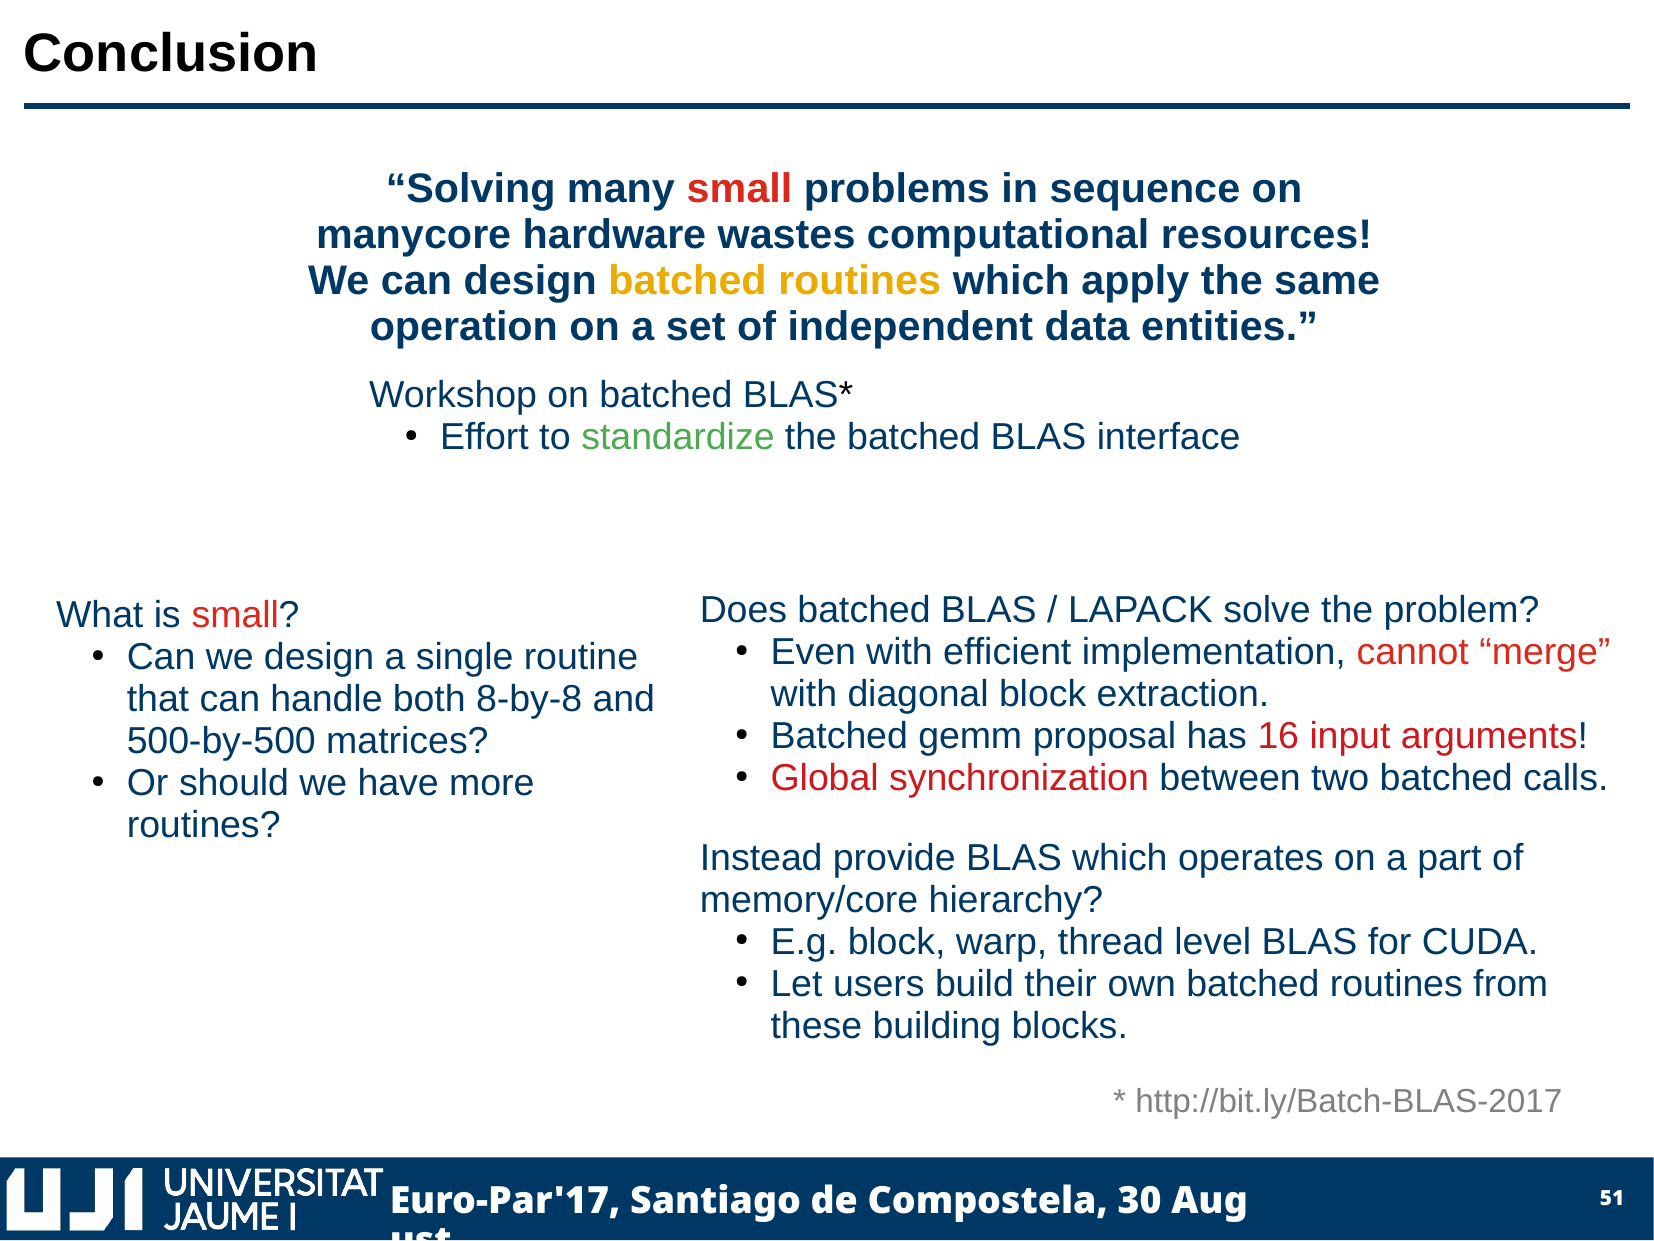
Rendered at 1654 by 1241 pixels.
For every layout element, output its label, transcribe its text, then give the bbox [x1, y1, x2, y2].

text_box Workshop on batched BLAS* Effort to standardize the batched BLAS interface [354, 366, 1256, 464]
title Conclusion [23, 0, 1630, 107]
text_box * http://bit.ly/Batch-BLAS-2017 [1098, 1074, 1623, 1127]
text_box Does batched BLAS / LAPACK solve the problem? Even with efficient implementation, cannot “merge” with diagonal block extraction. Batched gemm proposal has 16 input arguments! Global synchronization between two batched calls. [685, 581, 1630, 804]
text_box What is small? Can we design a single routine that can handle both 8-by-8 and 500-by-500 matrices? Or should we have more routines? [41, 586, 674, 851]
list “Solving many small problems in sequence on manycore hardware wastes computational resources! We can design batched routines which apply the same operation on a set of independent data entities.” [236, 165, 1382, 355]
text_box Instead provide BLAS which operates on a part of memory/core hierarchy? E.g. block, warp, thread level BLAS for CUDA. Let users build their own batched routines from these building blocks. [685, 828, 1619, 1052]
picture [0, 1158, 390, 1241]
